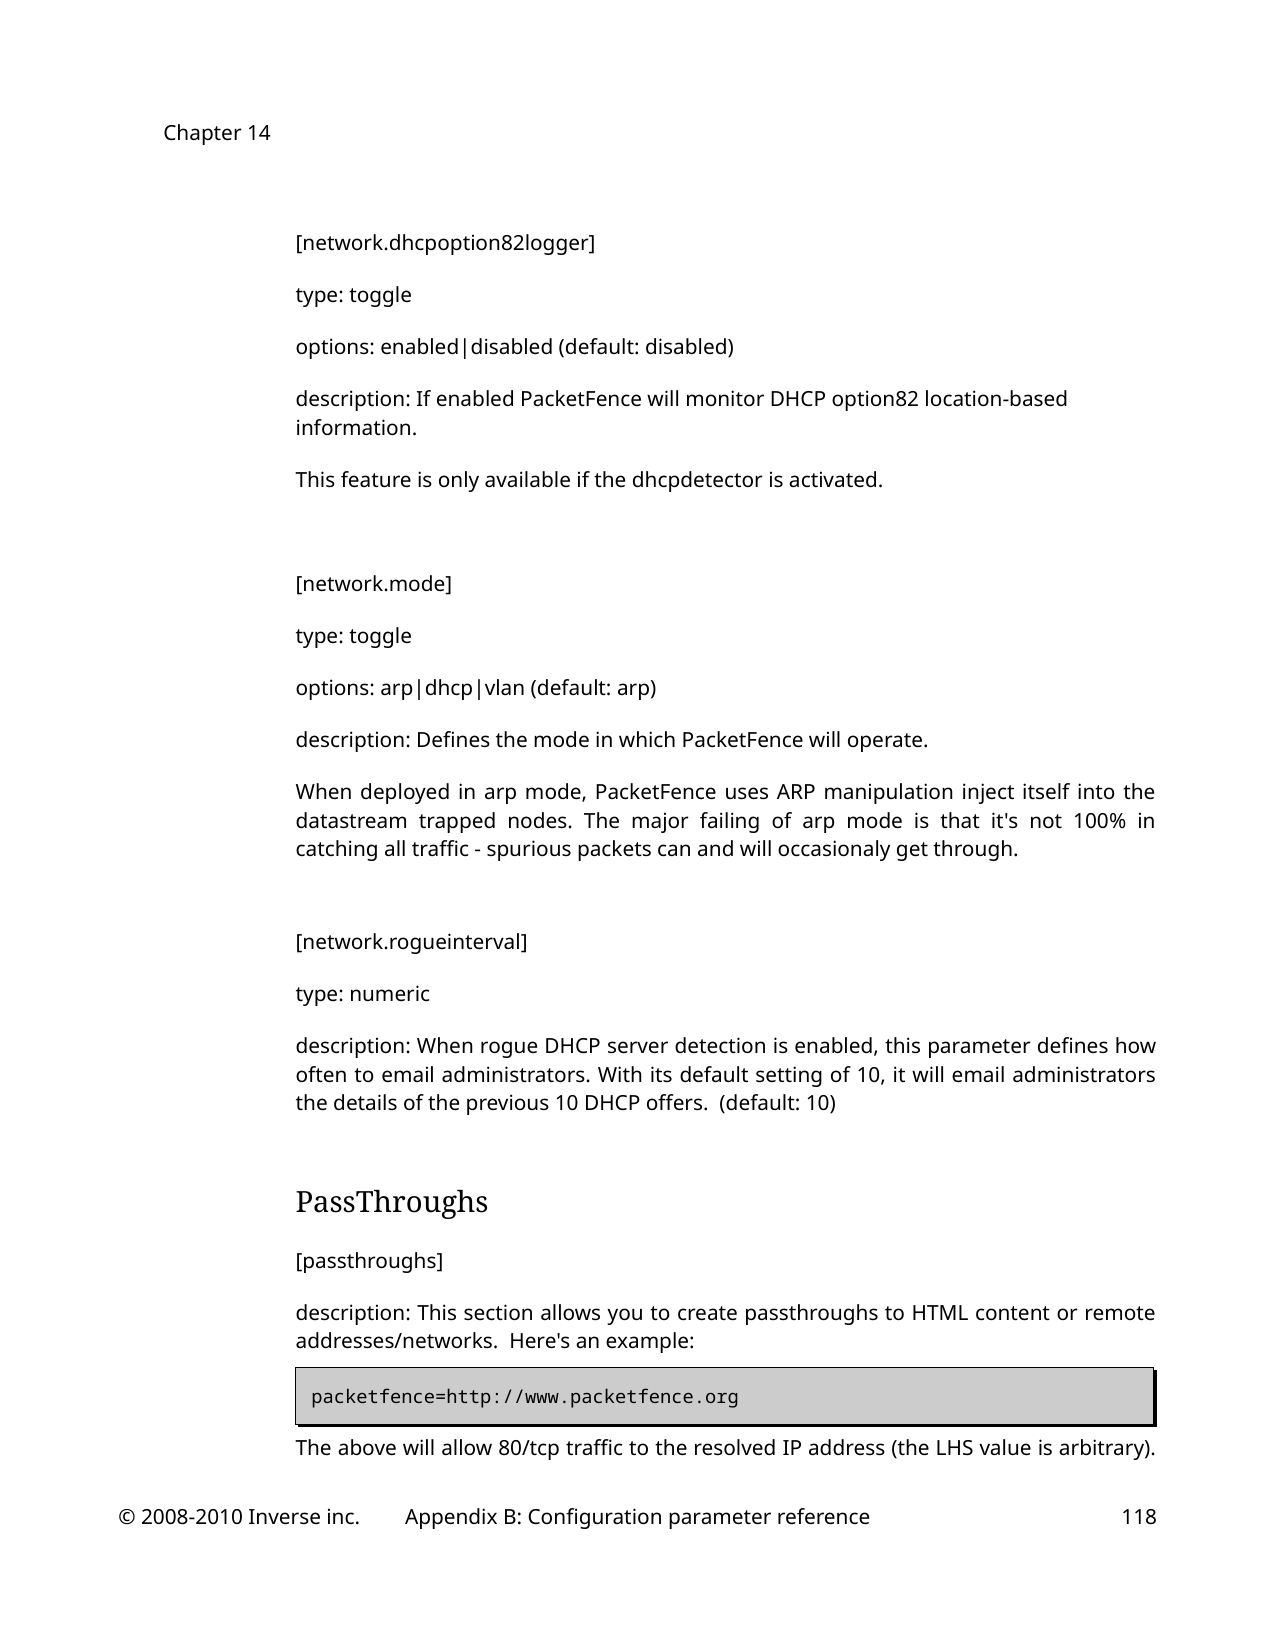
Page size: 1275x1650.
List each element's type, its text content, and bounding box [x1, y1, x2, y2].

text type: toggle [295, 280, 1157, 309]
text description: This section allows you to create passthroughs to HTML content or remote addresses/networks. Here's an example: [295, 1298, 1157, 1355]
text packetfence=http://www.packetfence.org [296, 1368, 1153, 1424]
text description: Defines the mode in which PacketFence will operate. [295, 725, 1157, 754]
text [network.rogueinterval] [295, 927, 1157, 956]
text [passthroughs] [295, 1246, 1157, 1274]
text type: numeric [295, 979, 1157, 1008]
text options: arp|dhcp|vlan (default: arp) [295, 673, 1157, 702]
text [network.mode] [295, 569, 1157, 597]
text [network.dhcpoption82logger] [295, 228, 1157, 257]
text This feature is only available if the dhcpdetector is activated. [295, 465, 1157, 493]
text options: enabled|disabled (default: disabled) [295, 332, 1157, 361]
subtitle PassThroughs [295, 1181, 1157, 1221]
text When deployed in arp mode, PacketFence uses ARP manipulation inject itself into the datastream trapped nodes. The major failing of arp mode is that it's not 100% in catching all traffic - spurious packets can and will occasionaly get through. [295, 777, 1157, 863]
text type: toggle [295, 621, 1157, 649]
text description: If enabled PacketFence will monitor DHCP option82 location-based information. [295, 384, 1157, 441]
text The above will allow 80/tcp traffic to the resolved IP address (the LHS value is arbitrary). [295, 1433, 1157, 1462]
text description: When rogue DHCP server detection is enabled, this parameter defines how often to email administrators. With its default setting of 10, it will email administrators the details of the previous 10 DHCP offers. (default: 10) [295, 1031, 1157, 1117]
